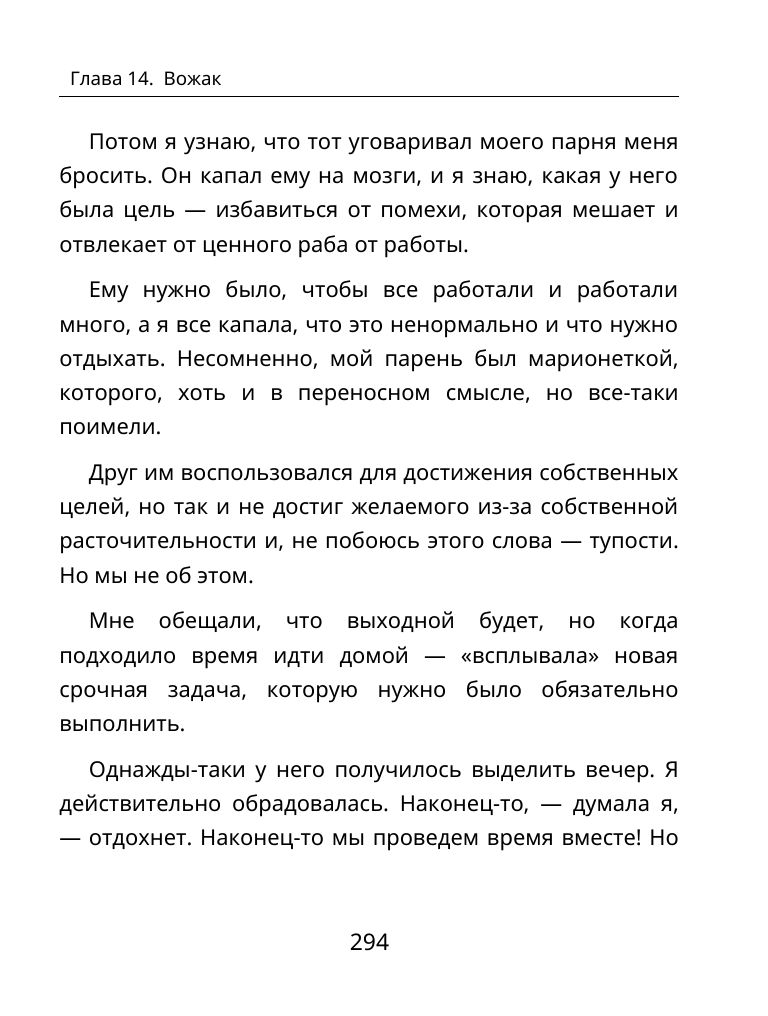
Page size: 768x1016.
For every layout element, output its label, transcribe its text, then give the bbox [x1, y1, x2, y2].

text Однажды-таки у него получилось выделить вечер. Я действительно обрадовалась. Наконец-то, — думала я, — отдохнет. Наконец-то мы проведем время вместе! Но [59, 754, 679, 852]
text Друг им воспользовался для достижения собственных целей, но так и не достиг желаемого из-за собственной расточительности и, не побоюсь этого слова — тупости. Но мы не об этом. [59, 457, 679, 589]
text Мне обещали, что выходной будет, но когда подходило время идти домой — «всплывала» новая срочная задача, которую нужно было обязательно выполнить. [59, 606, 679, 738]
text Ему нужно было, чтобы все работали и работали много, а я все капала, что это ненормально и что нужно отдыхать. Несомненно, мой парень был марионеткой, которого, хоть и в переносном смысле, но все-таки поимели. [59, 274, 679, 441]
text Потом я узнаю, что тот уговаривал моего парня меня бросить. Он капал ему на мозги, и я знаю, какая у него была цель — избавиться от помехи, которая мешает и отвлекает от ценного раба от работы. [59, 126, 679, 258]
